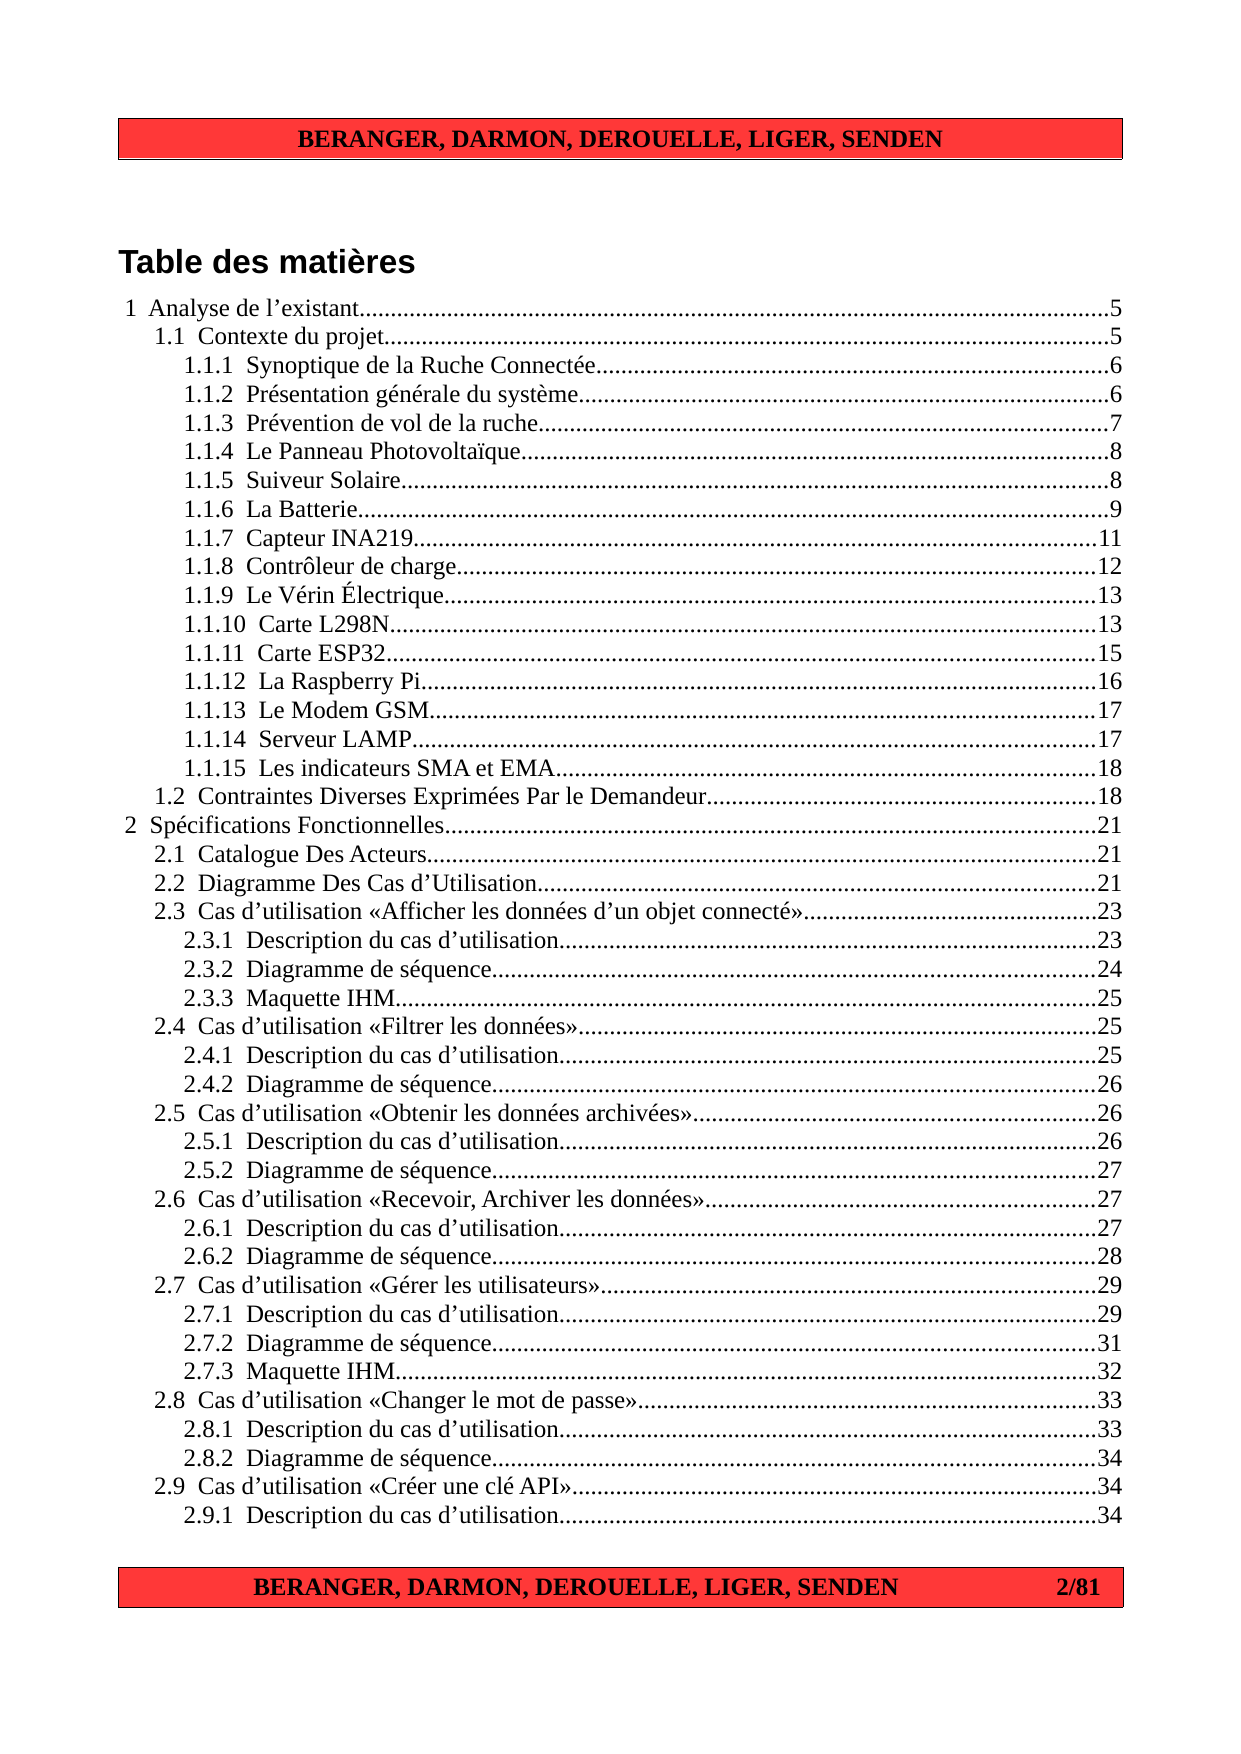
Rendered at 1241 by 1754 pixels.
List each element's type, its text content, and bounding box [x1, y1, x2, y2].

text 2.9.1 Description du cas d’utilisation 34 [177, 1500, 1122, 1529]
text 1.1.15 Les indicateurs SMA et EMA 18 [177, 753, 1122, 781]
text 1 Analyse de l’existant 5 [118, 293, 1122, 321]
text 2.4 Cas d’utilisation «Filtrer les données» 25 [148, 1011, 1122, 1040]
text 2.6.1 Description du cas d’utilisation 27 [177, 1213, 1122, 1241]
text 2.3 Cas d’utilisation «Afficher les données d’un objet connecté» 23 [148, 896, 1122, 925]
text 1.1.10 Carte L298N 13 [177, 609, 1122, 638]
text 2.8.2 Diagramme de séquence 34 [177, 1443, 1122, 1471]
text 1.2 Contraintes Diverses Exprimées Par le Demandeur 18 [148, 781, 1122, 810]
text 1.1.7 Capteur INA219 11 [177, 523, 1122, 551]
text 2.5.1 Description du cas d’utilisation 26 [177, 1126, 1122, 1155]
text 2.3.1 Description du cas d’utilisation 23 [177, 925, 1122, 954]
text 1.1 Contexte du projet 5 [148, 321, 1122, 350]
text 2.3.3 Maquette IHM 25 [177, 983, 1122, 1011]
text 2.9 Cas d’utilisation «Créer une clé API» 34 [148, 1471, 1122, 1500]
text 1.1.12 La Raspberry Pi 16 [177, 666, 1122, 695]
text 2.5 Cas d’utilisation «Obtenir les données archivées» 26 [148, 1098, 1122, 1126]
text 2.5.2 Diagramme de séquence 27 [177, 1155, 1122, 1184]
text 1.1.13 Le Modem GSM 17 [177, 695, 1122, 724]
text 1.1.3 Prévention de vol de la ruche 7 [177, 408, 1122, 436]
text 1.1.4 Le Panneau Photovoltaïque 8 [177, 436, 1122, 465]
subtitle Table des matières [118, 242, 1122, 280]
text 1.1.8 Contrôleur de charge 12 [177, 551, 1122, 580]
text 1.1.1 Synoptique de la Ruche Connectée 6 [177, 350, 1122, 379]
text 2.3.2 Diagramme de séquence 24 [177, 954, 1122, 983]
text 2.8 Cas d’utilisation «Changer le mot de passe» 33 [148, 1385, 1122, 1414]
text 1.1.14 Serveur LAMP 17 [177, 724, 1122, 753]
text 1.1.6 La Batterie 9 [177, 494, 1122, 523]
text 2.8.1 Description du cas d’utilisation 33 [177, 1414, 1122, 1443]
text 1.1.11 Carte ESP32 15 [177, 638, 1122, 666]
text 2.7.2 Diagramme de séquence 31 [177, 1328, 1122, 1356]
text 2.7 Cas d’utilisation «Gérer les utilisateurs» 29 [148, 1270, 1122, 1299]
text 2.7.1 Description du cas d’utilisation 29 [177, 1299, 1122, 1328]
text 2.7.3 Maquette IHM 32 [177, 1356, 1122, 1385]
text 2.1 Catalogue Des Acteurs 21 [148, 839, 1122, 868]
text 1.1.9 Le Vérin Électrique 13 [177, 580, 1122, 609]
text 1.1.2 Présentation générale du système 6 [177, 379, 1122, 408]
text 1.1.5 Suiveur Solaire 8 [177, 465, 1122, 494]
text 2.6.2 Diagramme de séquence 28 [177, 1241, 1122, 1270]
text 2.6 Cas d’utilisation «Recevoir, Archiver les données» 27 [148, 1184, 1122, 1213]
text 2.2 Diagramme Des Cas d’Utilisation 21 [148, 868, 1122, 896]
text 2.4.2 Diagramme de séquence 26 [177, 1069, 1122, 1098]
text 2 Spécifications Fonctionnelles 21 [118, 810, 1122, 839]
text 2.4.1 Description du cas d’utilisation 25 [177, 1040, 1122, 1069]
